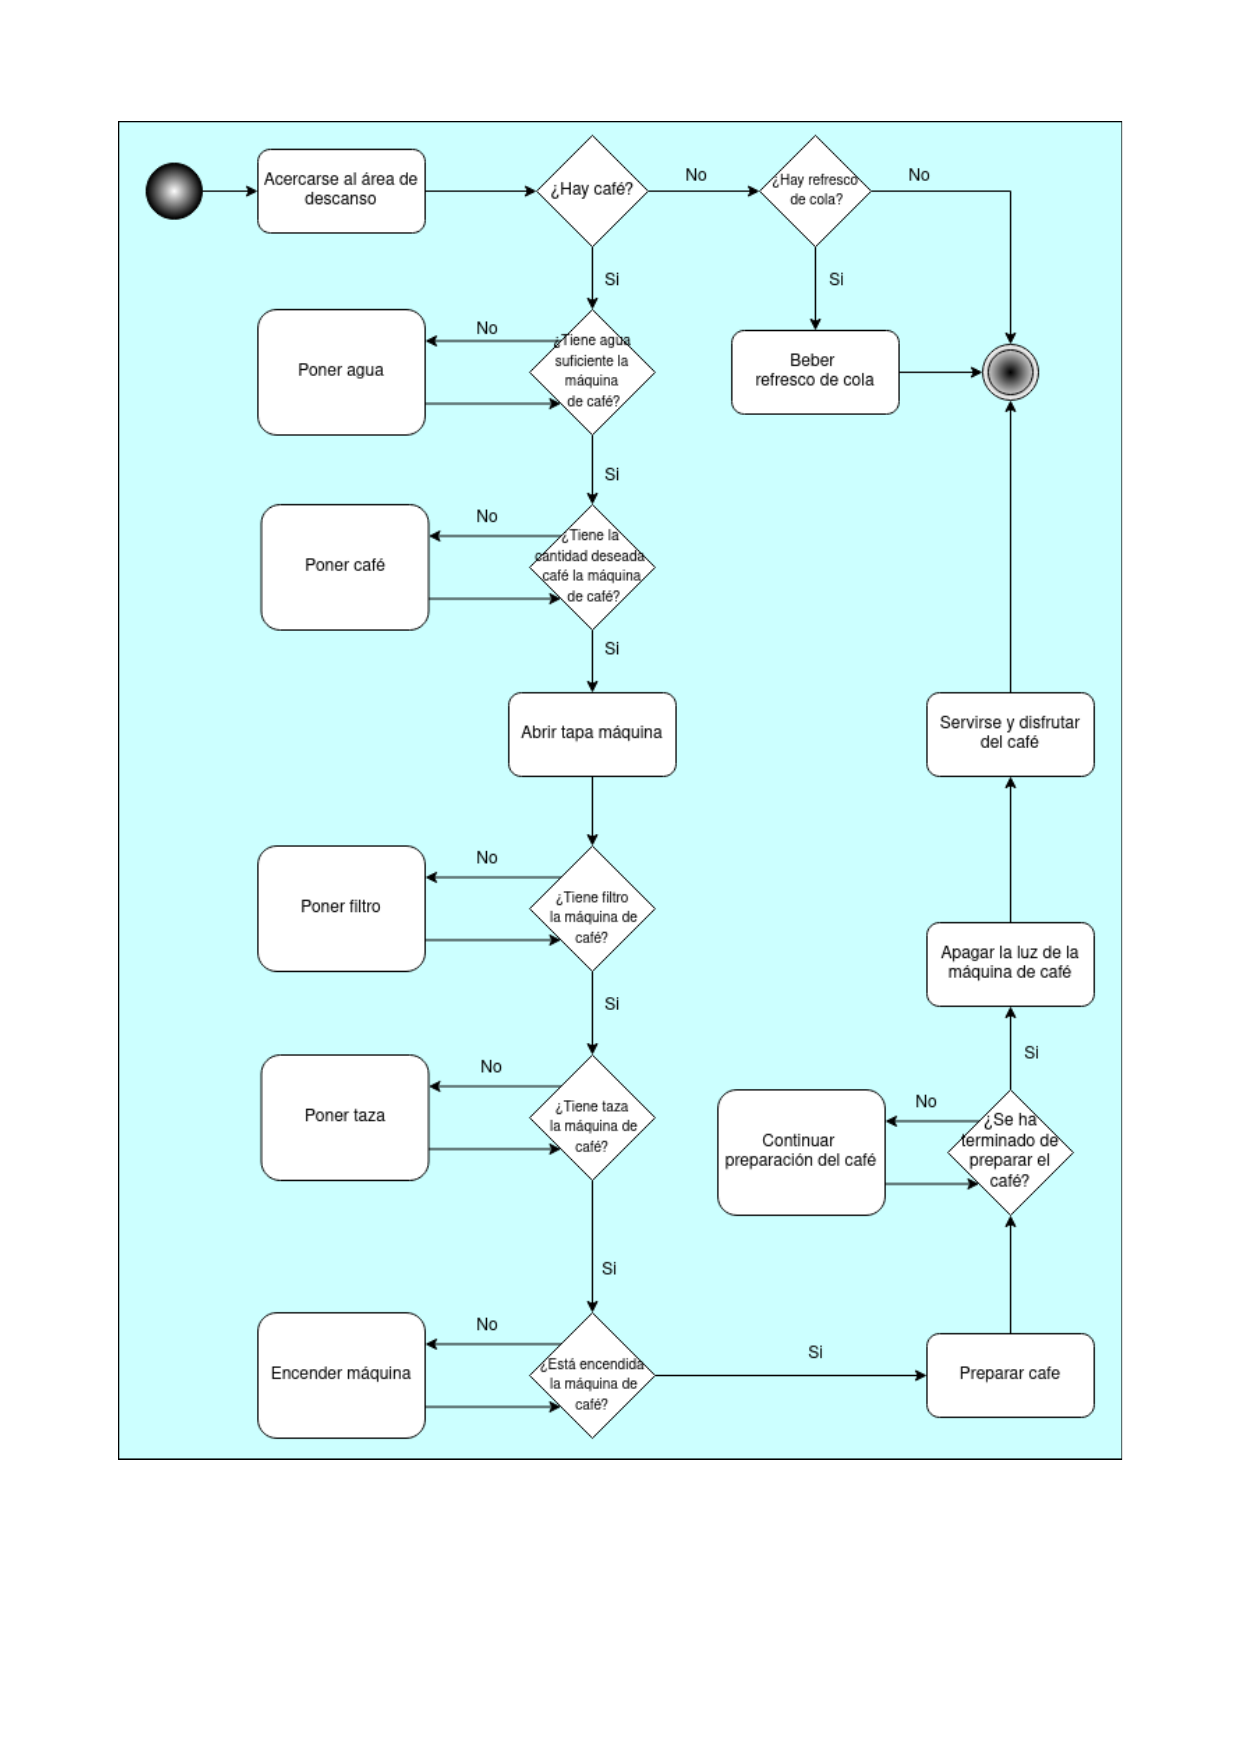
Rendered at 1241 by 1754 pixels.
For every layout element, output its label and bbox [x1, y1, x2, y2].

picture [118, 121, 1123, 1460]
